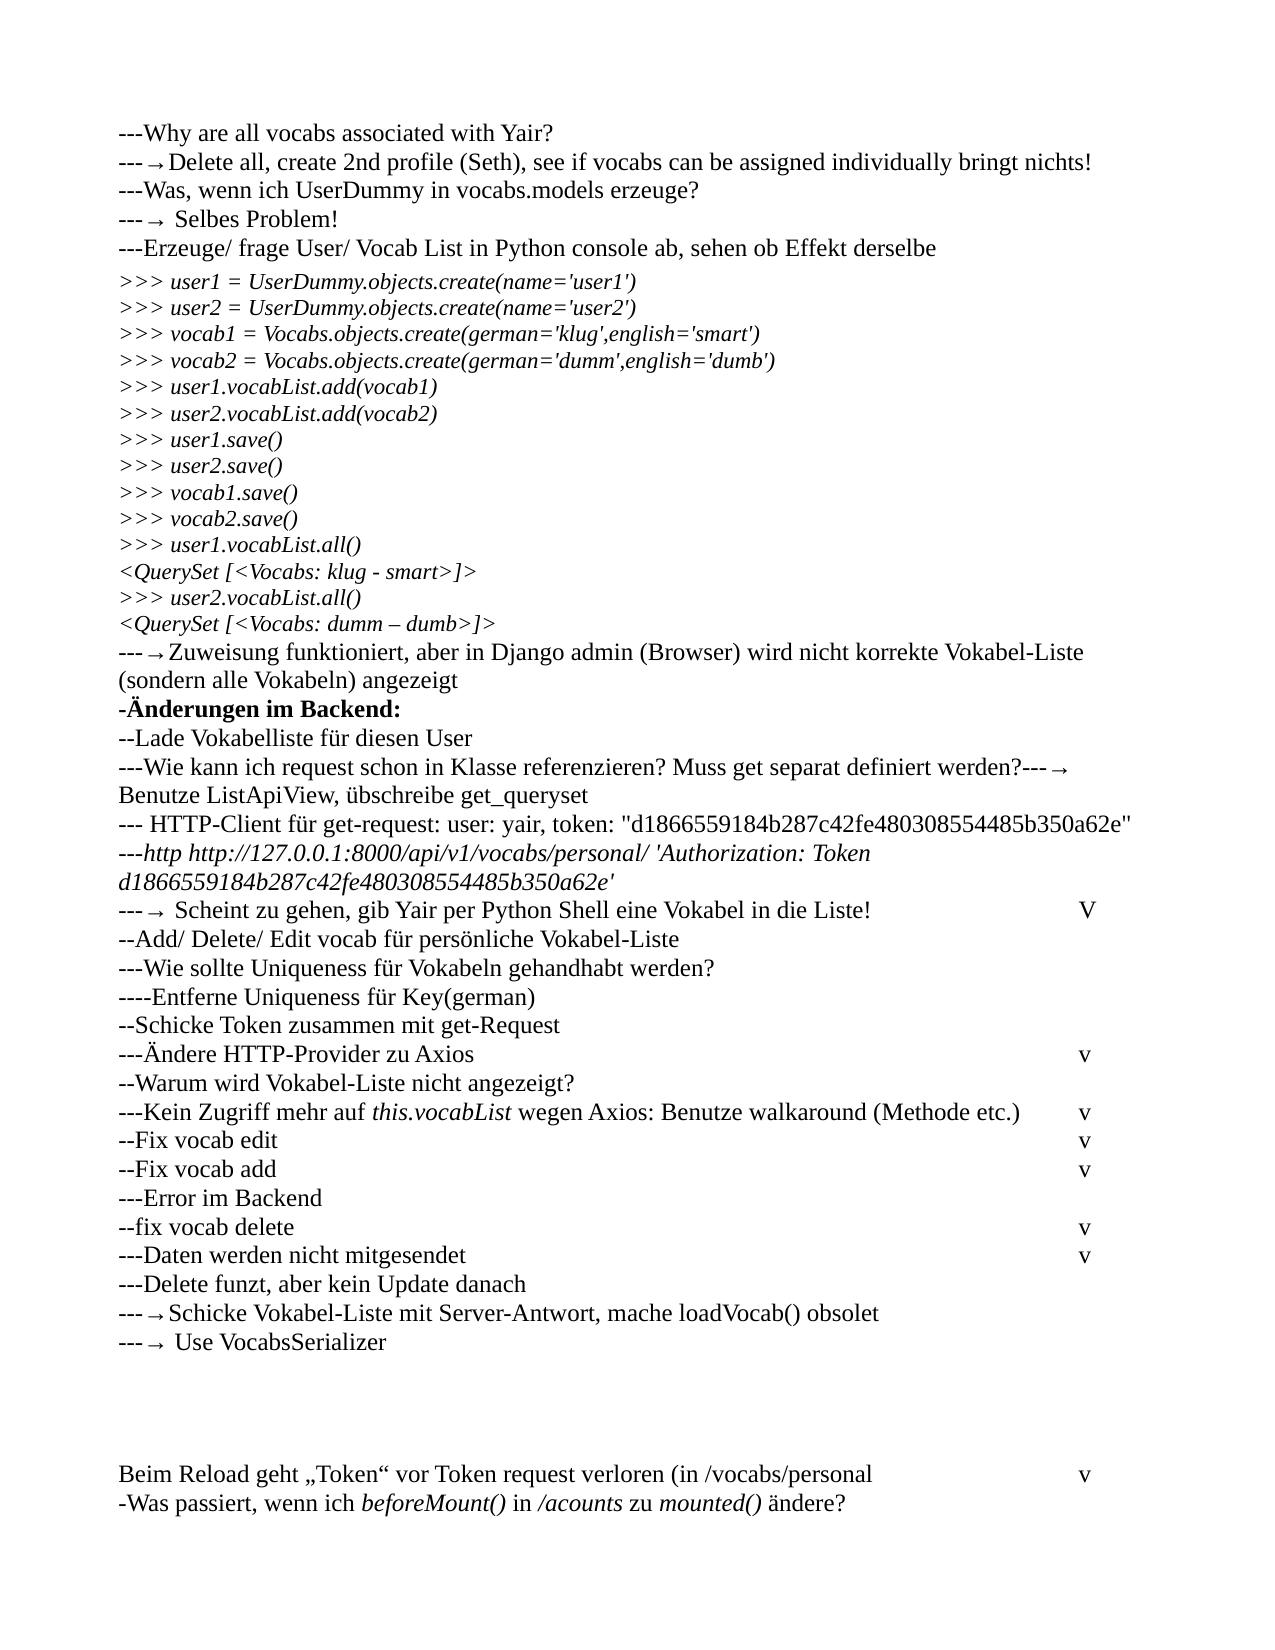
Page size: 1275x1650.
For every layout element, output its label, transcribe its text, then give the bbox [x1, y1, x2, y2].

text <QuerySet [<Vocabs: dumm – dumb>]> [118, 610, 1157, 637]
text >>> user1.vocabList.add(vocab1) [118, 373, 1157, 399]
text >>> vocab1 = Vocabs.objects.create(german='klug',english='smart') [118, 321, 1157, 347]
text >>> vocab1.save() [118, 479, 1157, 505]
text ---Why are all vocabs associated with Yair? ---→Delete all, create 2nd profile (Seth), see if vocabs can be assigned individually bringt nichts! ---Was, wenn ich UserDummy in vocabs.models erzeuge? ---→ Selbes Problem! ---Erzeuge/ frage User/ Vocab List in Python console ab, sehen ob Effekt derselbe [118, 118, 1157, 262]
text >>> user1.vocabList.all() [118, 531, 1157, 558]
text >>> user1.save() [118, 426, 1157, 452]
text >>> user2 = UserDummy.objects.create(name='user2') [118, 294, 1157, 321]
text >>> user2.vocabList.all() [118, 584, 1157, 610]
text >>> user2.save() [118, 452, 1157, 479]
text ---→Zuweisung funktioniert, aber in Django admin (Browser) wird nicht korrekte Vokabel-Liste (sondern alle Vokabeln) angezeigt -Änderungen im Backend: --Lade Vokabelliste für diesen User ---Wie kann ich request schon in Klasse referenzieren? Muss get separat definiert werden?---→ Benutze ListApiView, übschreibe get_queryset --- HTTP-Client für get-request: user: yair, token: "d1866559184b287c42fe480308554485b350a62e" ---http http://127.0.0.1:8000/api/v1/vocabs/personal/ 'Authorization: Token d1866559184b287c42fe480308554485b350a62e' ---→ Scheint zu gehen, gib Yair per Python Shell eine Vokabel in die Liste! V --Add/ Delete/ Edit vocab für persönliche Vokabel-Liste ---Wie sollte Uniqueness für Vokabeln gehandhabt werden? ----Entferne Uniqueness für Key(german) --Schicke Token zusammen mit get-Request ---Ändere HTTP-Provider zu Axios v --Warum wird Vokabel-Liste nicht angezeigt? ---Kein Zugriff mehr auf this.vocabList wegen Axios: Benutze walkaround (Methode etc.) v --Fix vocab edit v --Fix vocab add v ---Error im Backend --fix vocab delete v ---Daten werden nicht mitgesendet v ---Delete funzt, aber kein Update danach ---→Schicke Vokabel-Liste mit Server-Antwort, mache loadVocab() obsolet ---→ Use VocabsSerializer [118, 637, 1157, 1384]
text >>> vocab2.save() [118, 505, 1157, 531]
text <QuerySet [<Vocabs: klug - smart>]> [118, 558, 1157, 584]
text >>> user2.vocabList.add(vocab2) [118, 399, 1157, 426]
text >>> user1 = UserDummy.objects.create(name='user1') [118, 268, 1157, 294]
text >>> vocab2 = Vocabs.objects.create(german='dumm',english='dumb') [118, 347, 1157, 373]
text Beim Reload geht „Token“ vor Token request verloren (in /vocabs/personal v -Was passiert, wenn ich beforeMount() in /acounts zu mounted() ändere? [118, 1459, 1157, 1517]
